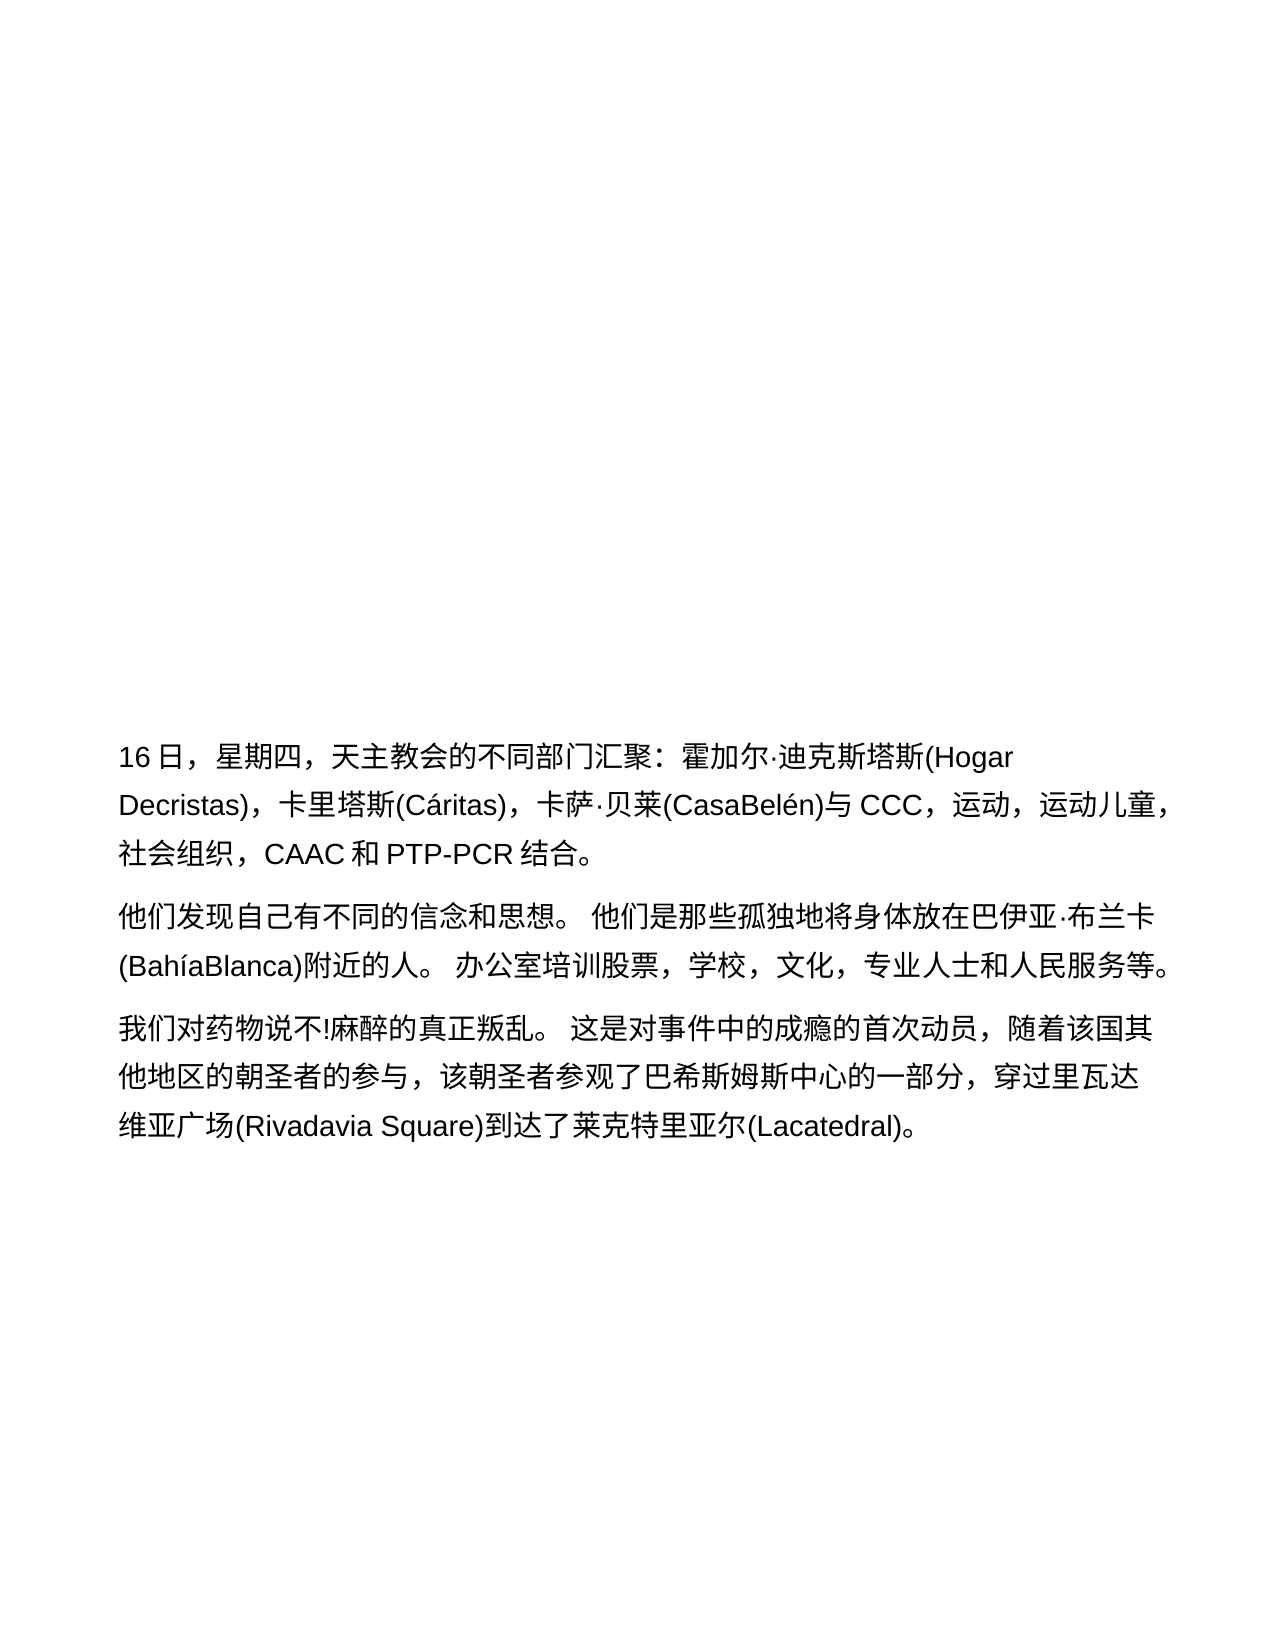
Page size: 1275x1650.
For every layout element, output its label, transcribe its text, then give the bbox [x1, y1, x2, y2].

text 我们对药物说不!麻醉的真正叛乱。 这是对事件中的成瘾的首次动员，随着该国其他地区的朝圣者的参与，该朝圣者参观了巴希斯姆斯中心的一部分，穿过里瓦达维亚广场(Rivadavia Square)到达了莱克特里亚尔(Lacatedral)。 [118, 1005, 1157, 1144]
text 16日，星期四，天主教会的不同部门汇聚：霍加尔·迪克斯塔斯(Hogar Decristas)，卡里塔斯(Cáritas)，卡萨·贝莱(CasaBelén)与CCC，运动，运动儿童，社会组织，CAAC和PTP-PCR结合。 [118, 118, 1157, 873]
text 他们发现自己有不同的信念和思想。 他们是那些孤独地将身体放在巴伊亚·布兰卡(BahíaBlanca)附近的人。 办公室培训股票，学校，文化，专业人士和人民服务等。 [118, 893, 1157, 984]
